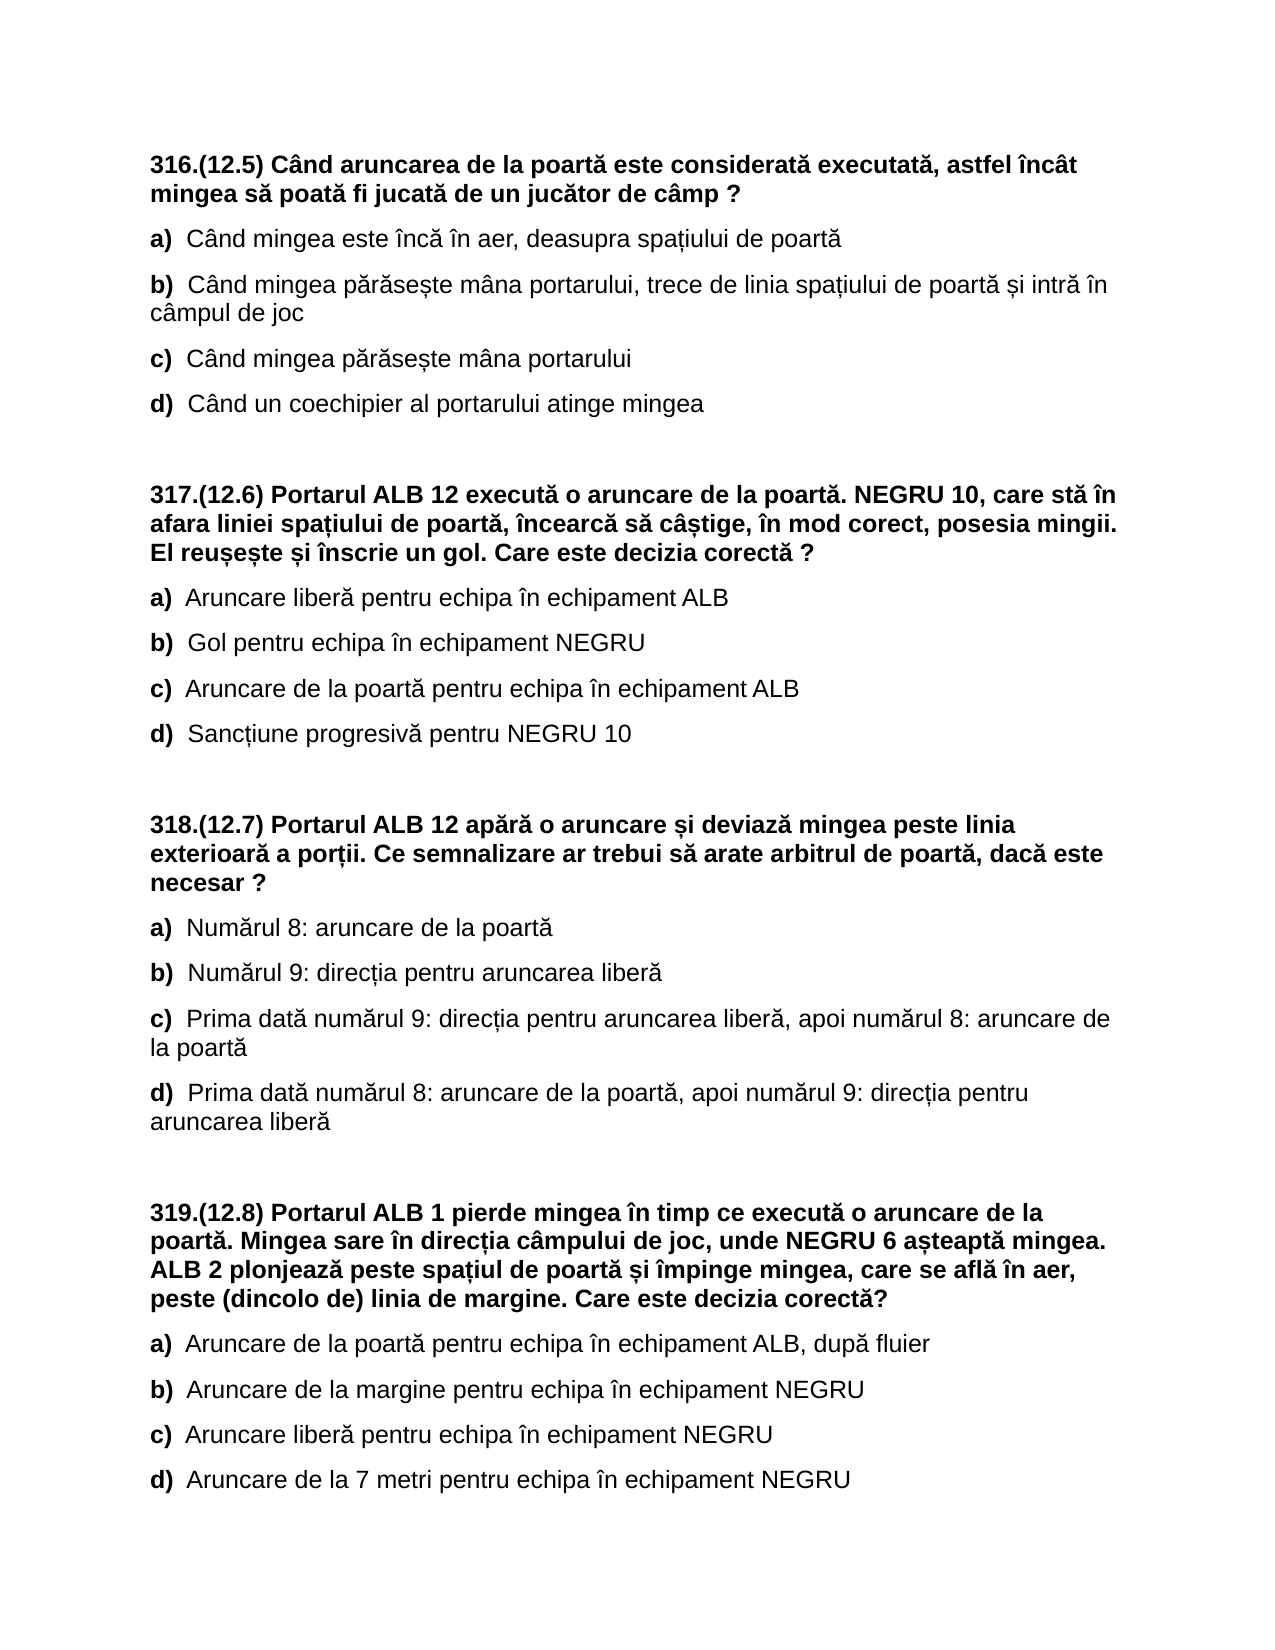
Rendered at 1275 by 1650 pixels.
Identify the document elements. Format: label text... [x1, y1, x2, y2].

text a) Numărul 8: aruncare de la poartă [150, 913, 1125, 942]
text d) Sancțiune progresivă pentru NEGRU 10 [150, 719, 1125, 748]
text b) Când mingea părăsește mâna portarului, trece de linia spațiului de poartă și intră în câmpul de joc [150, 269, 1125, 327]
text c) Când mingea părăsește mâna portarului [150, 344, 1125, 372]
text 316.(12.5) Când aruncarea de la poartă este considerată executată, astfel încât mingea să poată fi jucată de un jucător de câmp ? [150, 150, 1125, 207]
text 317.(12.6) Portarul ALB 12 execută o aruncare de la poartă. NEGRU 10, care stă în afara liniei spațiului de poartă, încearcă să câștige, în mod corect, posesia mingii. El reușește și înscrie un gol. Care este decizia corectă ? [150, 480, 1125, 566]
text c) Aruncare de la poartă pentru echipa în echipament ALB [150, 674, 1125, 702]
text d) Aruncare de la 7 metri pentru echipa în echipament NEGRU [150, 1465, 1125, 1494]
text d) Prima dată numărul 8: aruncare de la poartă, apoi numărul 9: direcția pentru aruncarea liberă [150, 1078, 1125, 1135]
text d) Când un coechipier al portarului atinge mingea [150, 389, 1125, 418]
text a) Aruncare liberă pentru echipa în echipament ALB [150, 583, 1125, 612]
text a) Când mingea este încă în aer, deasupra spațiului de poartă [150, 224, 1125, 253]
text 319.(12.8) Portarul ALB 1 pierde mingea în timp ce execută o aruncare de la poartă. Mingea sare în direcția câmpului de joc, unde NEGRU 6 așteaptă mingea. ALB 2 plonjează peste spațiul de poartă și împinge mingea, care se află în aer, peste (dincolo de) linia de margine. Care este decizia corectă? [150, 1197, 1125, 1312]
text b) Gol pentru echipa în echipament NEGRU [150, 628, 1125, 657]
text b) Aruncare de la margine pentru echipa în echipament NEGRU [150, 1374, 1125, 1403]
text c) Aruncare liberă pentru echipa în echipament NEGRU [150, 1420, 1125, 1449]
text 318.(12.7) Portarul ALB 12 apără o aruncare și deviază mingea peste linia exterioară a porții. Ce semnalizare ar trebui să arate arbitrul de poartă, dacă este necesar ? [150, 810, 1125, 896]
text a) Aruncare de la poartă pentru echipa în echipament ALB, după fluier [150, 1329, 1125, 1358]
text c) Prima dată numărul 9: direcția pentru aruncarea liberă, apoi numărul 8: aruncare de la poartă [150, 1004, 1125, 1061]
text b) Numărul 9: direcția pentru aruncarea liberă [150, 958, 1125, 987]
